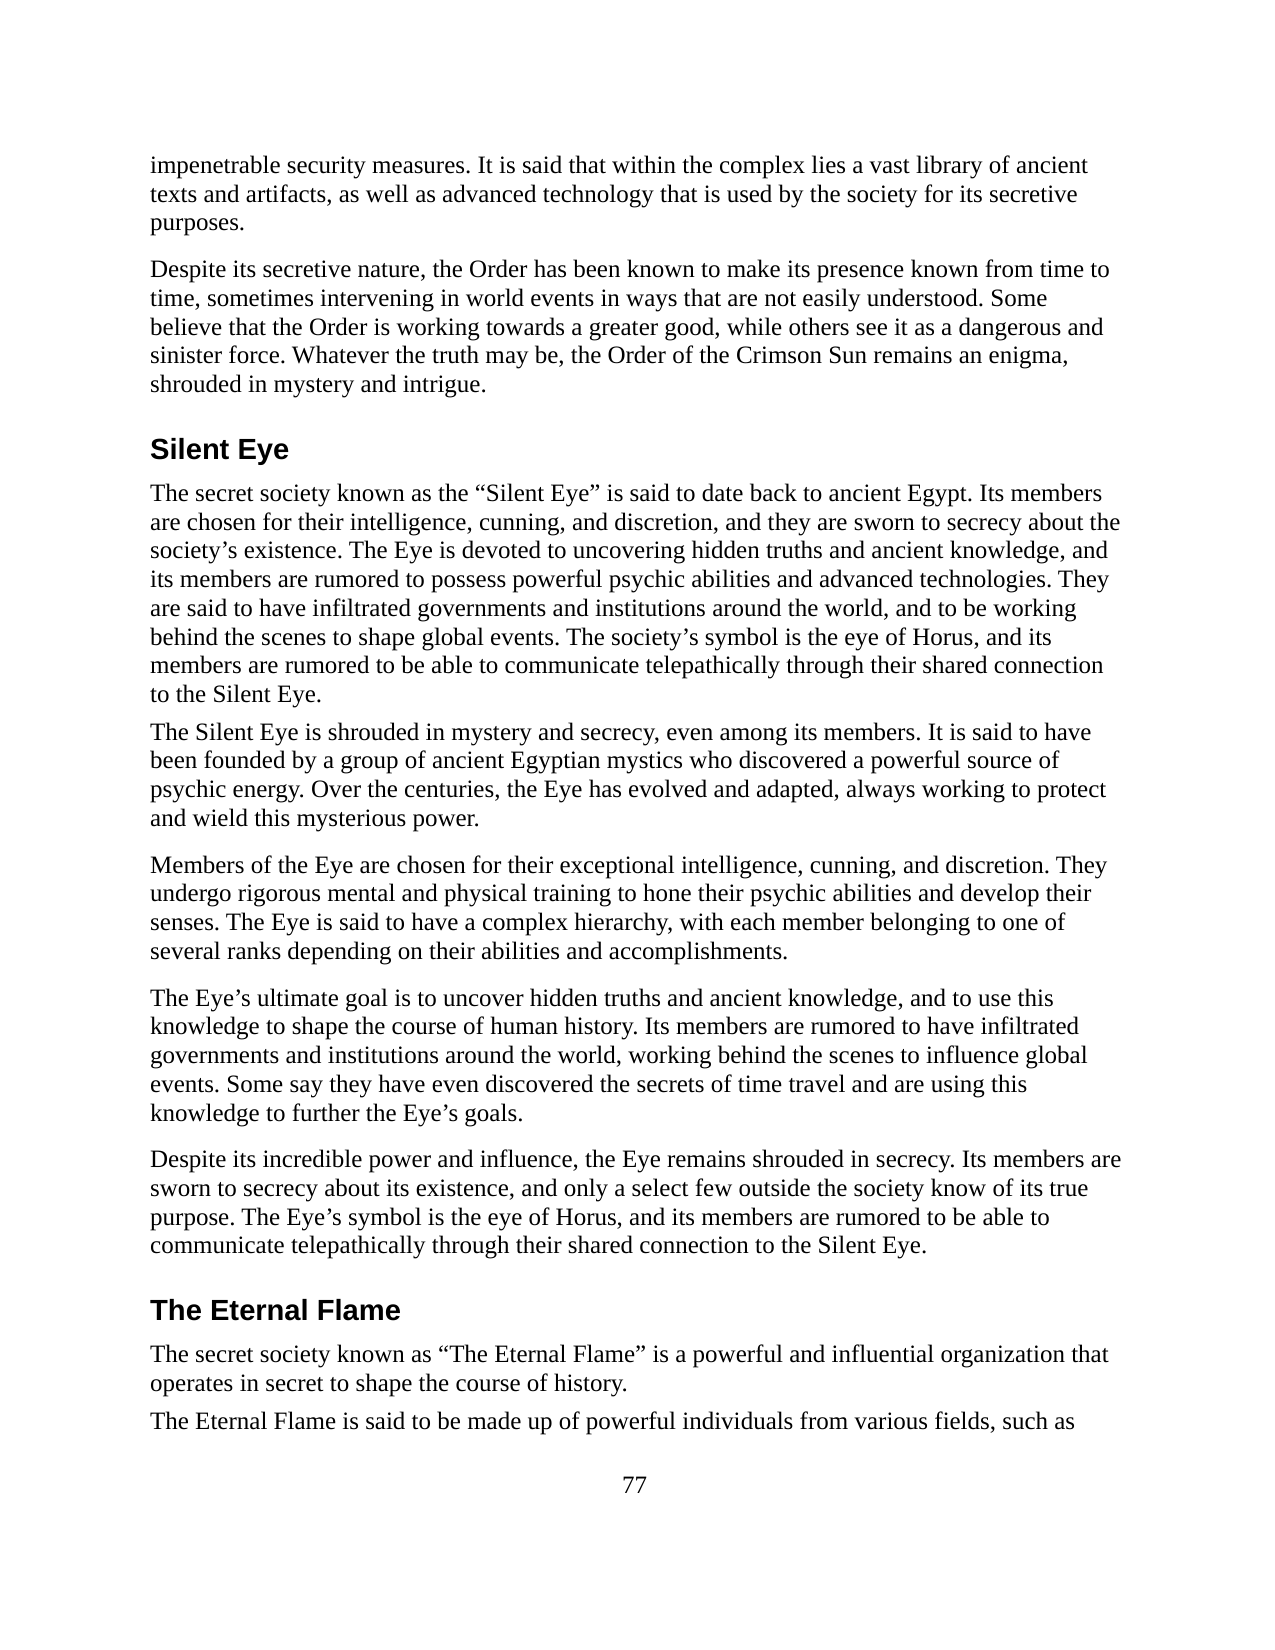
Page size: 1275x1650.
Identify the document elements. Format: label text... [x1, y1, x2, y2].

text The Eye’s ultimate goal is to uncover hidden truths and ancient knowledge, and to use this knowledge to shape the course of human history. Its members are rumored to have infiltrated governments and institutions around the world, working behind the scenes to influence global events. Some say they have even discovered the secrets of time travel and are using this knowledge to further the Eye’s goals. [150, 983, 1125, 1126]
subtitle The Eternal Flame [150, 1293, 1125, 1327]
subtitle Silent Eye [150, 432, 1125, 465]
text Despite its secretive nature, the Order has been known to make its presence known from time to time, sometimes intervening in world events in ways that are not easily understood. Some believe that the Order is working towards a greater good, while others see it as a dangerous and sinister force. Whatever the truth may be, the Order of the Crimson Sun remains an enigma, shrouded in mystery and intrigue. [150, 254, 1125, 398]
text The secret society known as “The Eternal Flame” is a powerful and influential organization that operates in secret to shape the course of history. [150, 1339, 1125, 1397]
text The secret society known as the “Silent Eye” is said to date back to ancient Egypt. Its members are chosen for their intelligence, cunning, and discretion, and they are sworn to secrecy about the society’s existence. The Eye is devoted to uncovering hidden truths and ancient knowledge, and its members are rumored to possess powerful psychic abilities and advanced technologies. They are said to have infiltrated governments and institutions around the world, and to be working behind the scenes to shape global events. The society’s symbol is the eye of Horus, and its members are rumored to be able to communicate telepathically through their shared connection to the Silent Eye. [150, 478, 1125, 708]
text impenetrable security measures. It is said that within the complex lies a vast library of ancient texts and artifacts, as well as advanced technology that is used by the society for its secretive purposes. [150, 150, 1125, 236]
text The Eternal Flame is said to be made up of powerful individuals from various fields, such as [150, 1406, 1125, 1434]
text The Silent Eye is shrouded in mystery and secrecy, even among its members. It is said to have been founded by a group of ancient Egyptian mystics who discovered a powerful source of psychic energy. Over the centuries, the Eye has evolved and adapted, always working to protect and wield this mysterious power. [150, 717, 1125, 832]
text Members of the Eye are chosen for their exceptional intelligence, cunning, and discretion. They undergo rigorous mental and physical training to hone their psychic abilities and develop their senses. The Eye is said to have a complex hierarchy, with each member belonging to one of several ranks depending on their abilities and accomplishments. [150, 850, 1125, 965]
text Despite its incredible power and influence, the Eye remains shrouded in secrecy. Its members are sworn to secrecy about its existence, and only a select few outside the society know of its true purpose. The Eye’s symbol is the eye of Horus, and its members are rumored to be able to communicate telepathically through their shared connection to the Silent Eye. [150, 1144, 1125, 1259]
